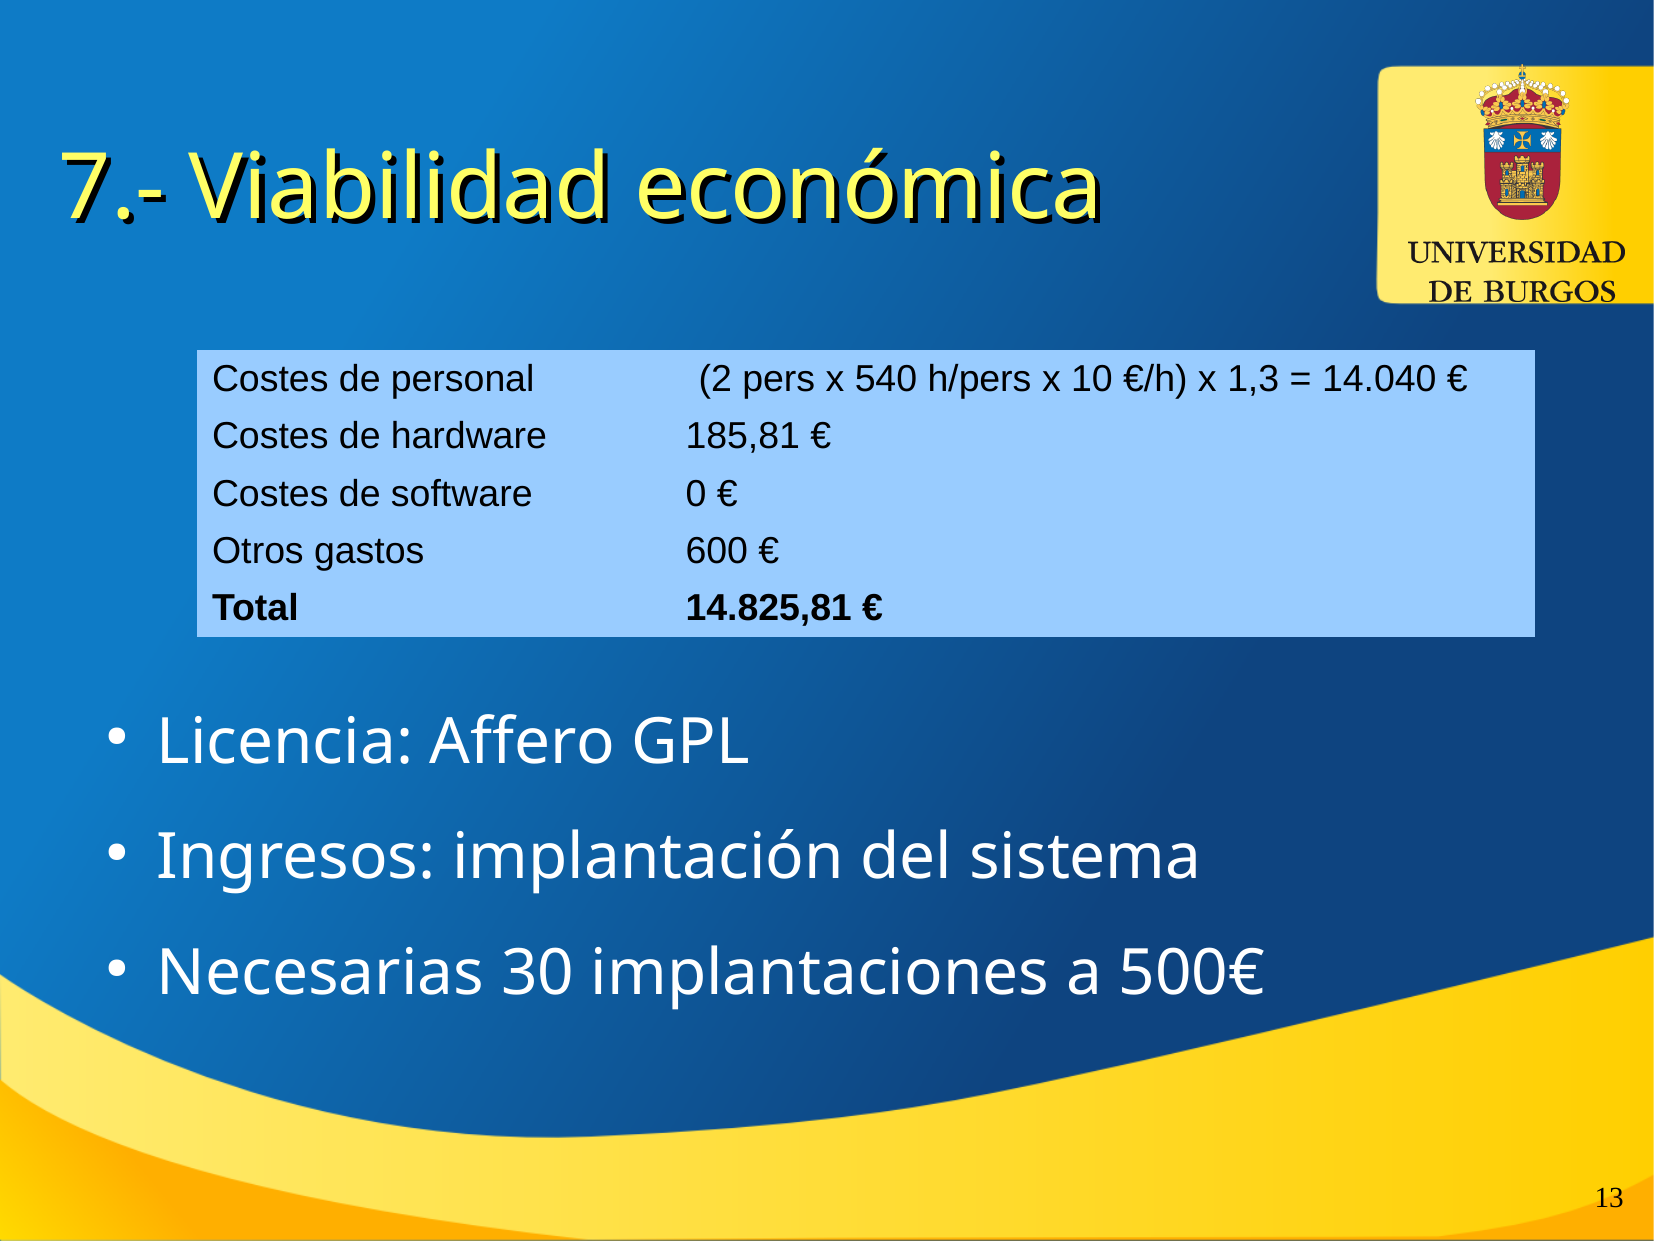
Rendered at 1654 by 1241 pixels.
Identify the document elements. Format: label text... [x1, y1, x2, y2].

table_cell Otros gastos [197, 522, 671, 579]
table_cell Costes de hardware [197, 407, 671, 465]
table_cell 185,81 € [671, 407, 1535, 465]
list Licencia: Affero GPL Ingresos: implantación del sistema Necesarias 30 implantaciones a 500€ [88, 694, 1565, 1016]
picture [0, 0, 1654, 1241]
title 7.- Viabilidad económica [59, 70, 1335, 296]
table_cell 0 € [671, 465, 1535, 522]
table_cell Total [197, 579, 671, 637]
table_header Costes de personal [197, 350, 671, 407]
table_cell Costes de software [197, 465, 671, 522]
table_cell 14.825,81 € [671, 579, 1535, 637]
table_header (2 pers x 540 h/pers x 10 €/h) x 1,3 = 14.040 € [671, 350, 1535, 407]
table_cell 600 € [671, 522, 1535, 579]
